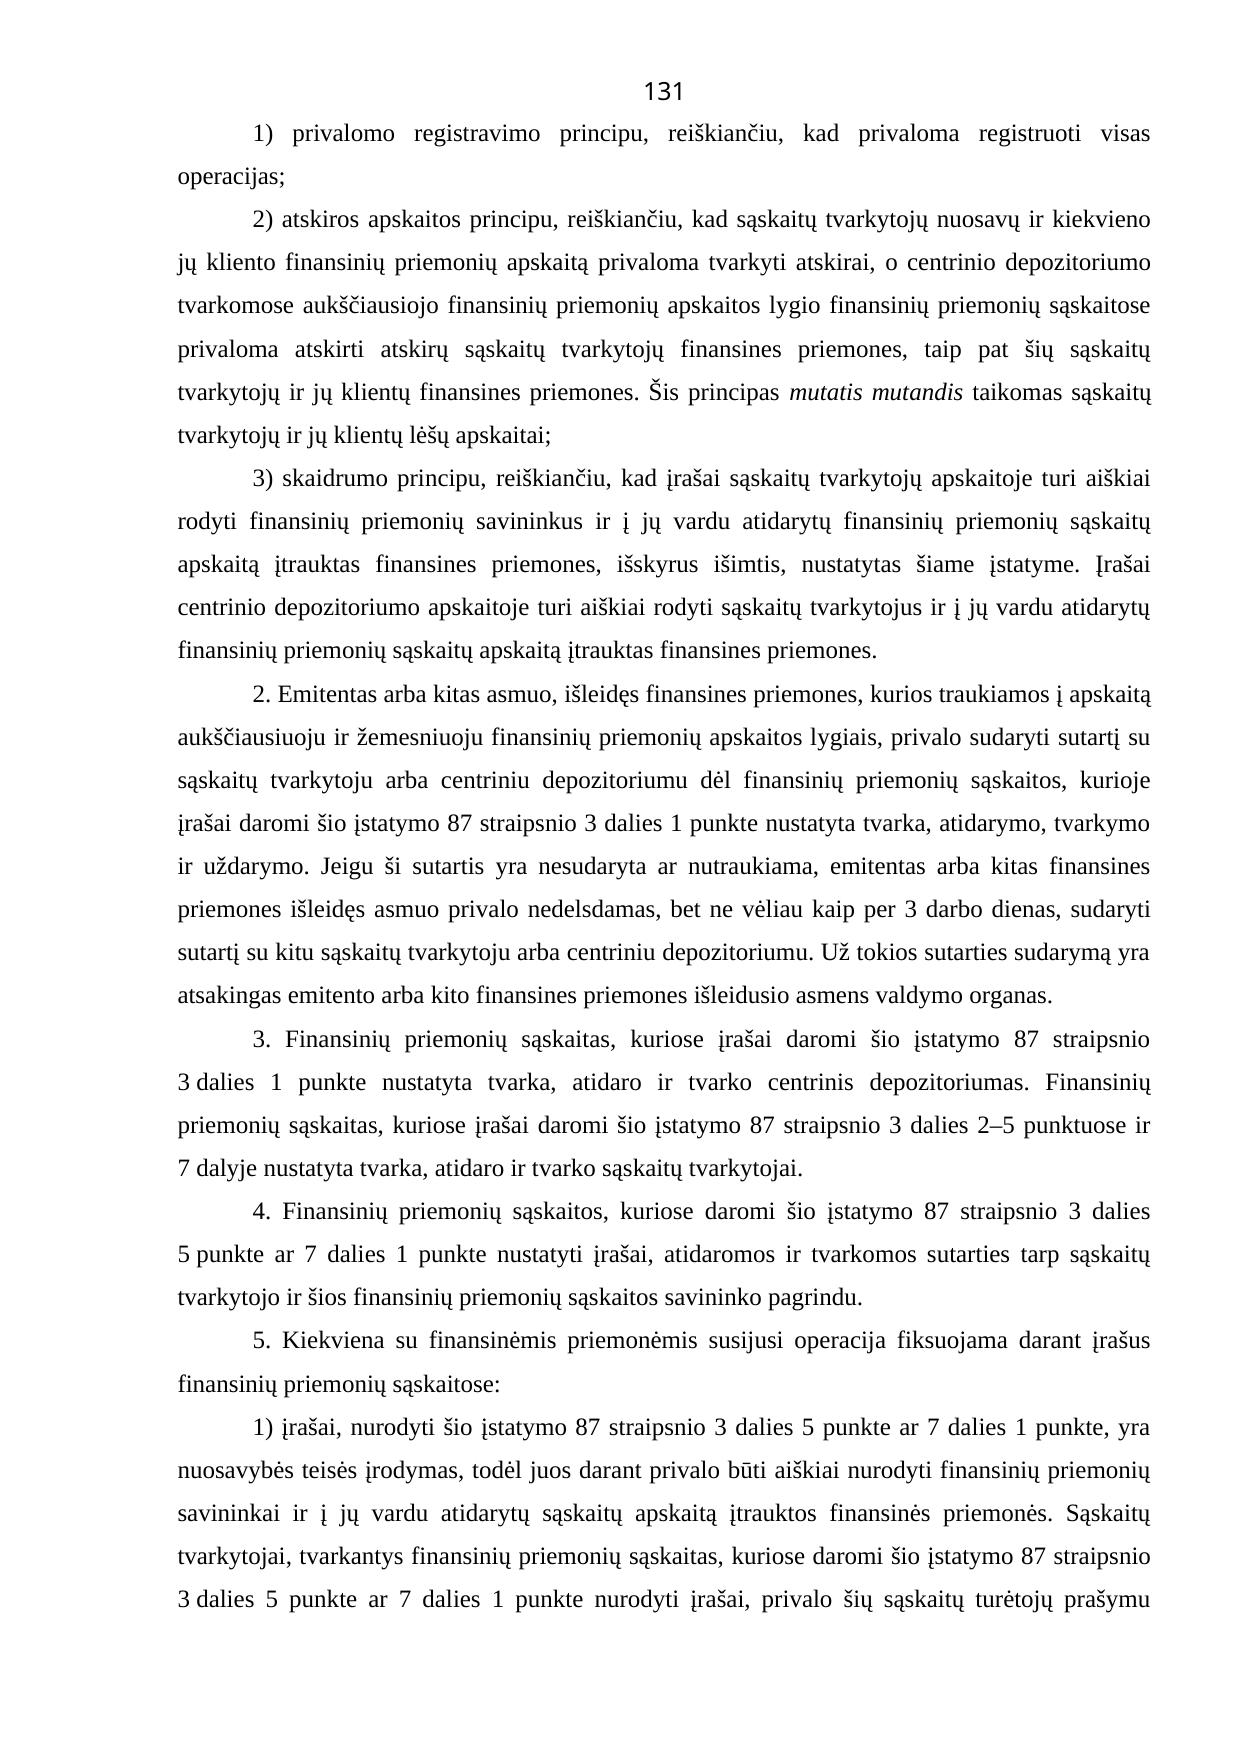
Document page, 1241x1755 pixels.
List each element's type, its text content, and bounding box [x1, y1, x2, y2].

text 2) atskiros apskaitos principu, reiškiančiu, kad sąskaitų tvarkytojų nuosavų ir kiekvieno jų kliento finansinių priemonių apskaitą privaloma tvarkyti atskirai, o centrinio depozitoriumo tvarkomose aukščiausiojo finansinių priemonių apskaitos lygio finansinių priemonių sąskaitose privaloma atskirti atskirų sąskaitų tvarkytojų finansines priemones, taip pat šių sąskaitų tvarkytojų ir jų klientų finansines priemones. Šis principas mutatis mutandis taikomas sąskaitų tvarkytojų ir jų klientų lėšų apskaitai; [177, 204, 1152, 449]
text 1) privalomo registravimo principu, reiškiančiu, kad privaloma registruoti visas operacijas; [177, 118, 1152, 190]
text 3) skaidrumo principu, reiškiančiu, kad įrašai sąskaitų tvarkytojų apskaitoje turi aiškiai rodyti finansinių priemonių savininkus ir į jų vardu atidarytų finansinių priemonių sąskaitų apskaitą įtrauktas finansines priemones, išskyrus išimtis, nustatytas šiame įstatyme. Įrašai centrinio depozitoriumo apskaitoje turi aiškiai rodyti sąskaitų tvarkytojus ir į jų vardu atidarytų finansinių priemonių sąskaitų apskaitą įtrauktas finansines priemones. [177, 463, 1152, 664]
text 2. Emitentas arba kitas asmuo, išleidęs finansines priemones, kurios traukiamos į apskaitą aukščiausiuoju ir žemesniuoju finansinių priemonių apskaitos lygiais, privalo sudaryti sutartį su sąskaitų tvarkytoju arba centriniu depozitoriumu dėl finansinių priemonių sąskaitos, kurioje įrašai daromi šio įstatymo 87 straipsnio 3 dalies 1 punkte nustatyta tvarka, atidarymo, tvarkymo ir uždarymo. Jeigu ši sutartis yra nesudaryta ar nutraukiama, emitentas arba kitas finansines priemones išleidęs asmuo privalo nedelsdamas, bet ne vėliau kaip per 3 darbo dienas, sudaryti sutartį su kitu sąskaitų tvarkytoju arba centriniu depozitoriumu. Už tokios sutarties sudarymą yra atsakingas emitento arba kito finansines priemones išleidusio asmens valdymo organas. [177, 679, 1152, 1009]
text 3. Finansinių priemonių sąskaitas, kuriose įrašai daromi šio įstatymo 87 straipsnio 3 dalies 1 punkte nustatyta tvarka, atidaro ir tvarko centrinis depozitoriumas. Finansinių priemonių sąskaitas, kuriose įrašai daromi šio įstatymo 87 straipsnio 3 dalies 2–5 punktuose ir 7 dalyje nustatyta tvarka, atidaro ir tvarko sąskaitų tvarkytojai. [177, 1024, 1152, 1182]
text 4. Finansinių priemonių sąskaitos, kuriose daromi šio įstatymo 87 straipsnio 3 dalies 5 punkte ar 7 dalies 1 punkte nustatyti įrašai, atidaromos ir tvarkomos sutarties tarp sąskaitų tvarkytojo ir šios finansinių priemonių sąskaitos savininko pagrindu. [177, 1196, 1152, 1311]
text 5. Kiekviena su finansinėmis priemonėmis susijusi operacija fiksuojama darant įrašus finansinių priemonių sąskaitose: [177, 1326, 1152, 1397]
text 1) įrašai, nurodyti šio įstatymo 87 straipsnio 3 dalies 5 punkte ar 7 dalies 1 punkte, yra nuosavybės teisės įrodymas, todėl juos darant privalo būti aiškiai nurodyti finansinių priemonių savininkai ir į jų vardu atidarytų sąskaitų apskaitą įtrauktos finansinės priemonės. Sąskaitų tvarkytojai, tvarkantys finansinių priemonių sąskaitas, kuriose daromi šio įstatymo 87 straipsnio 3 dalies 5 punkte ar 7 dalies 1 punkte nurodyti įrašai, privalo šių sąskaitų turėtojų prašymu [177, 1412, 1152, 1613]
